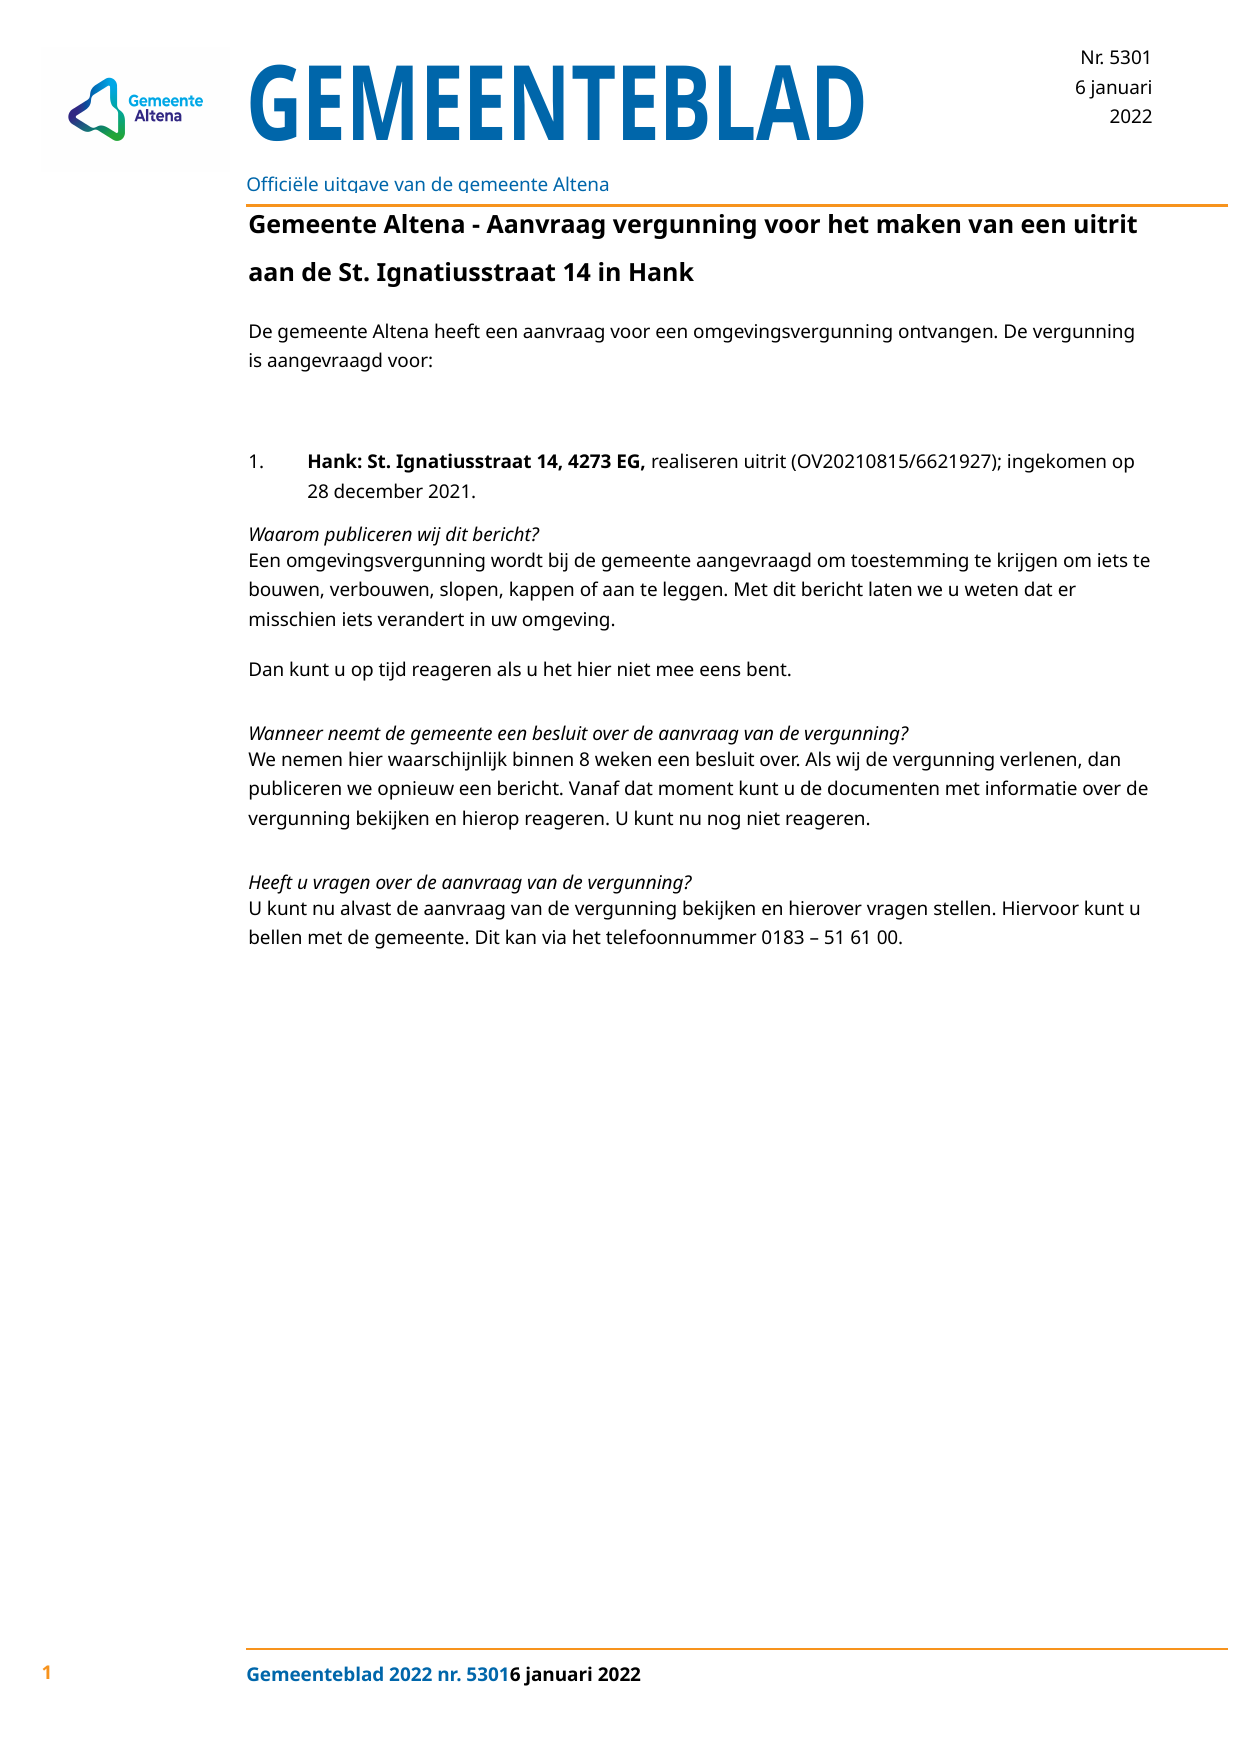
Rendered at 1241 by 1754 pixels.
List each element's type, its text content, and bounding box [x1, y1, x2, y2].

text Heeft u vragen over de aanvraag van de vergunning? [248, 869, 1152, 895]
text Wanneer neemt de gemeente een besluit over de aanvraag van de vergunning? [248, 720, 1152, 746]
text Gemeente Altena - Aanvraag vergunning voor het maken van een uitrit aan de St. Ignatiusstraat 14 in Hank [248, 207, 1152, 288]
text We nemen hier waarschijnlijk binnen 8 weken een besluit over. Als wij de vergunning verlenen, dan publiceren we opnieuw een bericht. Vanaf dat moment kunt u de documenten met informatie over de vergunning bekijken en hierop reageren. U kunt nu nog niet reageren. [248, 746, 1152, 831]
list Hank: St. Ignatiusstraat 14, 4273 EG, realiseren uitrit (OV20210815/6621927); ingekomen op 28 december 2021. [248, 448, 1152, 504]
text Een omgevingsvergunning wordt bij de gemeente aangevraagd om toestemming te krijgen om iets te bouwen, verbouwen, slopen, kappen of aan te leggen. Met dit bericht laten we u weten dat er misschien iets verandert in uw omgeving. [248, 547, 1152, 632]
picture [41, 47, 231, 172]
text Dan kunt u op tijd reageren als u het hier niet mee eens bent. [248, 656, 1152, 682]
text U kunt nu alvast de aanvraag van de vergunning bekijken en hierover vragen stellen. Hiervoor kunt u bellen met de gemeente. Dit kan via het telefoonnummer 0183 – 51 61 00. [248, 895, 1152, 950]
text De gemeente Altena heeft een aanvraag voor een omgevingsvergunning ontvangen. De vergunning is aangevraagd voor: [248, 318, 1152, 373]
text Waarom publiceren wij dit bericht? [248, 521, 1152, 547]
